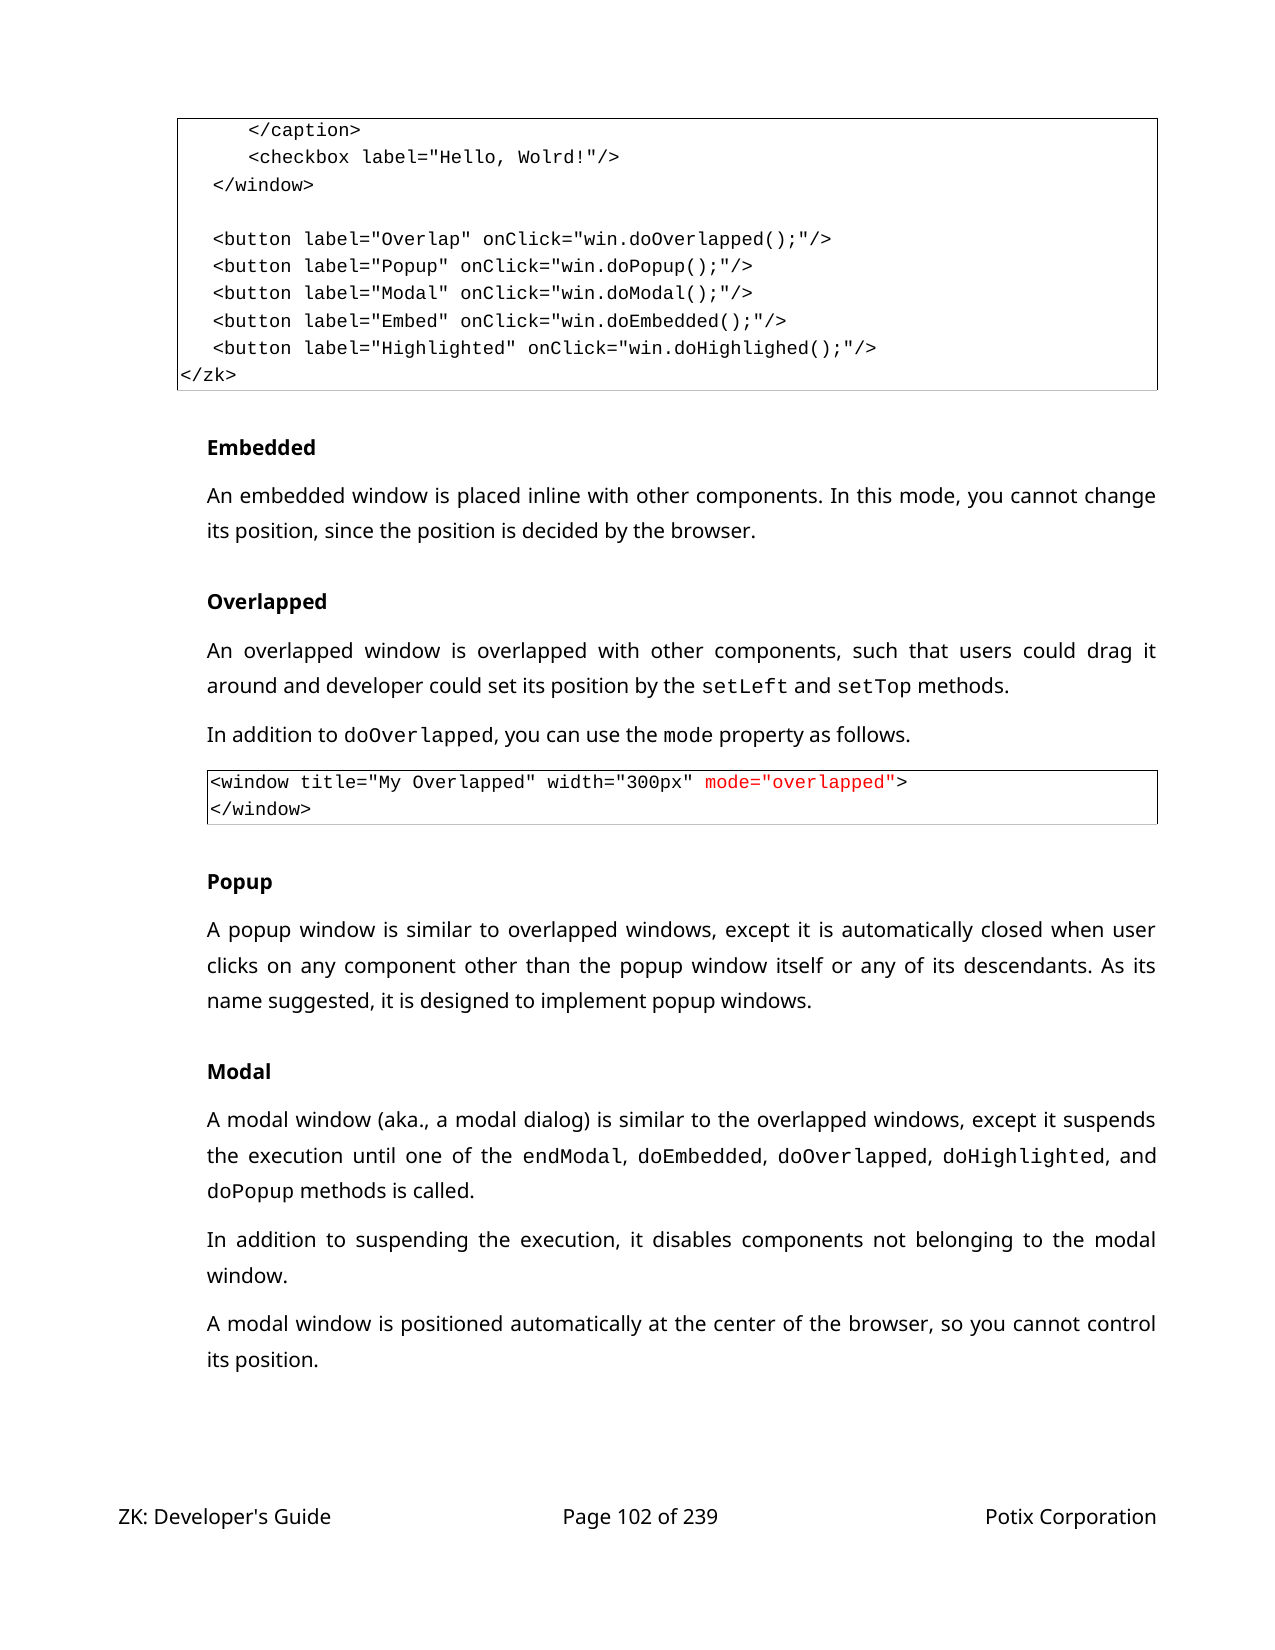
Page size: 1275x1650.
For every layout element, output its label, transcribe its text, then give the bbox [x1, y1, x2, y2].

subtitle Modal [207, 1057, 1157, 1085]
text An overlapped window is overlapped with other components, such that users could drag it around and developer could set its position by the setLeft and setTop methods. [207, 636, 1157, 700]
text <button label="Overlap" onClick="win.doOverlapped();"/> [178, 227, 1157, 251]
text In addition to suspending the execution, it disables components not belonging to the modal window. [207, 1226, 1157, 1289]
text <checkbox label="Hello, Wolrd!"/> [178, 145, 1157, 169]
text <button label="Embed" onClick="win.doEmbedded();"/> [178, 308, 1157, 333]
text In addition to doOverlapped, you can use the mode property as follows. [207, 721, 1157, 749]
subtitle Embedded [207, 433, 1157, 461]
subtitle Popup [207, 867, 1157, 895]
text A modal window is positioned automatically at the center of the browser, so you cannot control its position. [207, 1309, 1157, 1373]
text </window> [178, 172, 1157, 197]
text <button label="Modal" onClick="win.doModal();"/> [178, 281, 1157, 306]
text <window title="My Overlapped" width="300px" mode="overlapped"> [208, 771, 1157, 794]
text </window> [208, 797, 1157, 824]
text An embedded window is placed inline with other components. In this mode, you cannot change its position, since the position is decided by the browser. [207, 481, 1157, 545]
text </zk> [178, 363, 1157, 390]
text A popup window is similar to overlapped windows, except it is automatically closed when user clicks on any component other than the popup window itself or any of its descendants. As its name suggested, it is designed to implement popup windows. [207, 916, 1157, 1014]
subtitle Overlapped [207, 587, 1157, 616]
text <button label="Highlighted" onClick="win.doHighlighed();"/> [178, 336, 1157, 360]
text </caption> [178, 119, 1157, 142]
text <button label="Popup" onClick="win.doPopup();"/> [178, 254, 1157, 278]
text A modal window (aka., a modal dialog) is similar to the overlapped windows, except it suspends the execution until one of the endModal, doEmbedded, doOverlapped, doHighlighted, and doPopup methods is called. [207, 1106, 1157, 1205]
